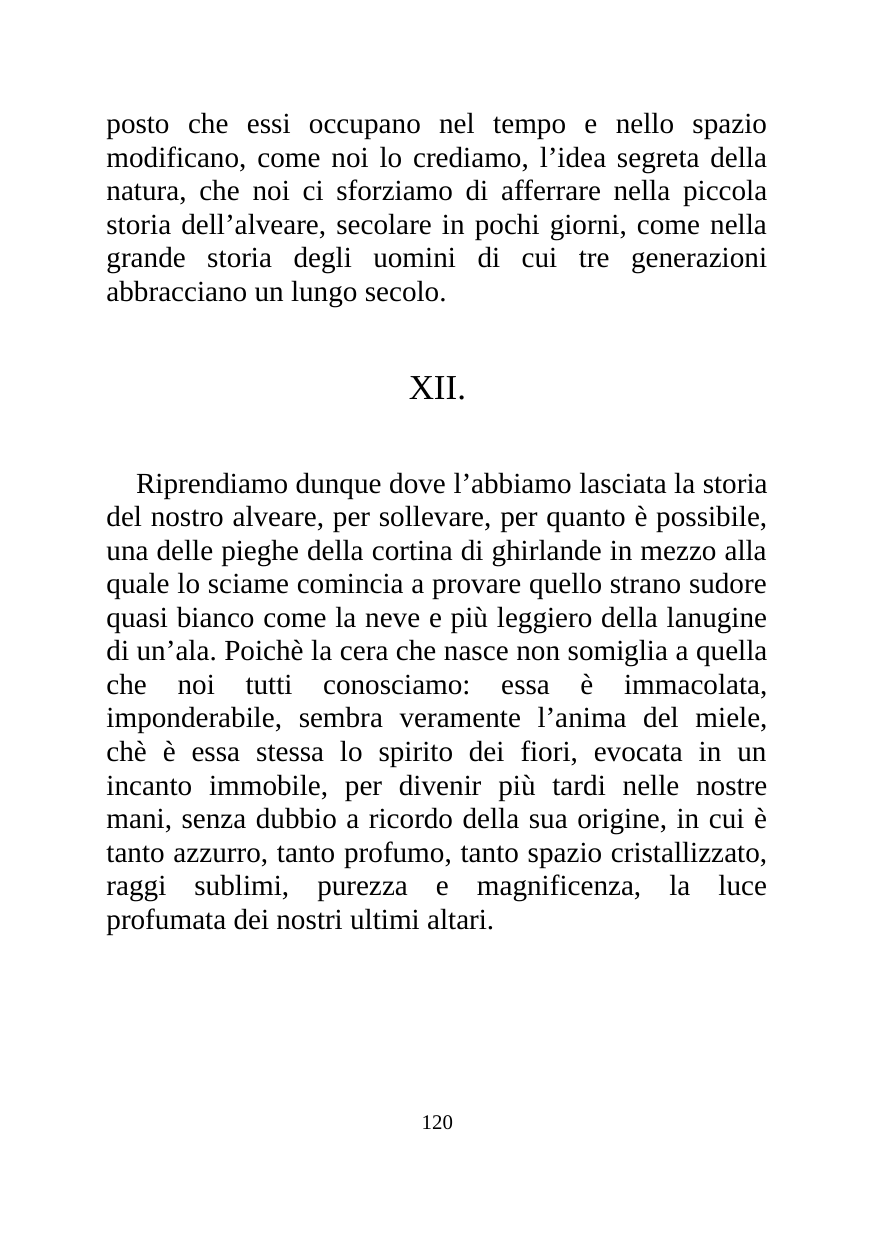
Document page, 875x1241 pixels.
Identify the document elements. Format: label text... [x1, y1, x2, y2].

text Riprendiamo dunque dove l’abbiamo lasciata la storia del nostro alveare, per sollevare, per quanto è possibile, una delle pieghe della cortina di ghirlande in mezzo alla quale lo sciame comincia a provare quello strano sudore quasi bianco come la neve e più leggiero della lanugine di un’ala. Poichè la cera che nasce non somiglia a quella che noi tutti conosciamo: essa è immacolata, imponderabile, sembra veramente l’anima del miele, chè è essa stessa lo spirito dei fiori, evocata in un incanto immobile, per divenir più tardi nelle nostre mani, senza dubbio a ricordo della sua origine, in cui è tanto azzurro, tanto profumo, tanto spazio cristallizzato, raggi sublimi, purezza e magnificenza, la luce profumata dei nostri ultimi altari. [106, 466, 768, 935]
text posto che essi occupano nel tempo e nello spazio modificano, come noi lo crediamo, l’idea segreta della natura, che noi ci sforziamo di afferrare nella piccola storia dell’alveare, secolare in pochi giorni, come nella grande storia degli uomini di cui tre generazioni abbracciano un lungo secolo. [106, 106, 768, 307]
subtitle XII. [106, 367, 768, 407]
